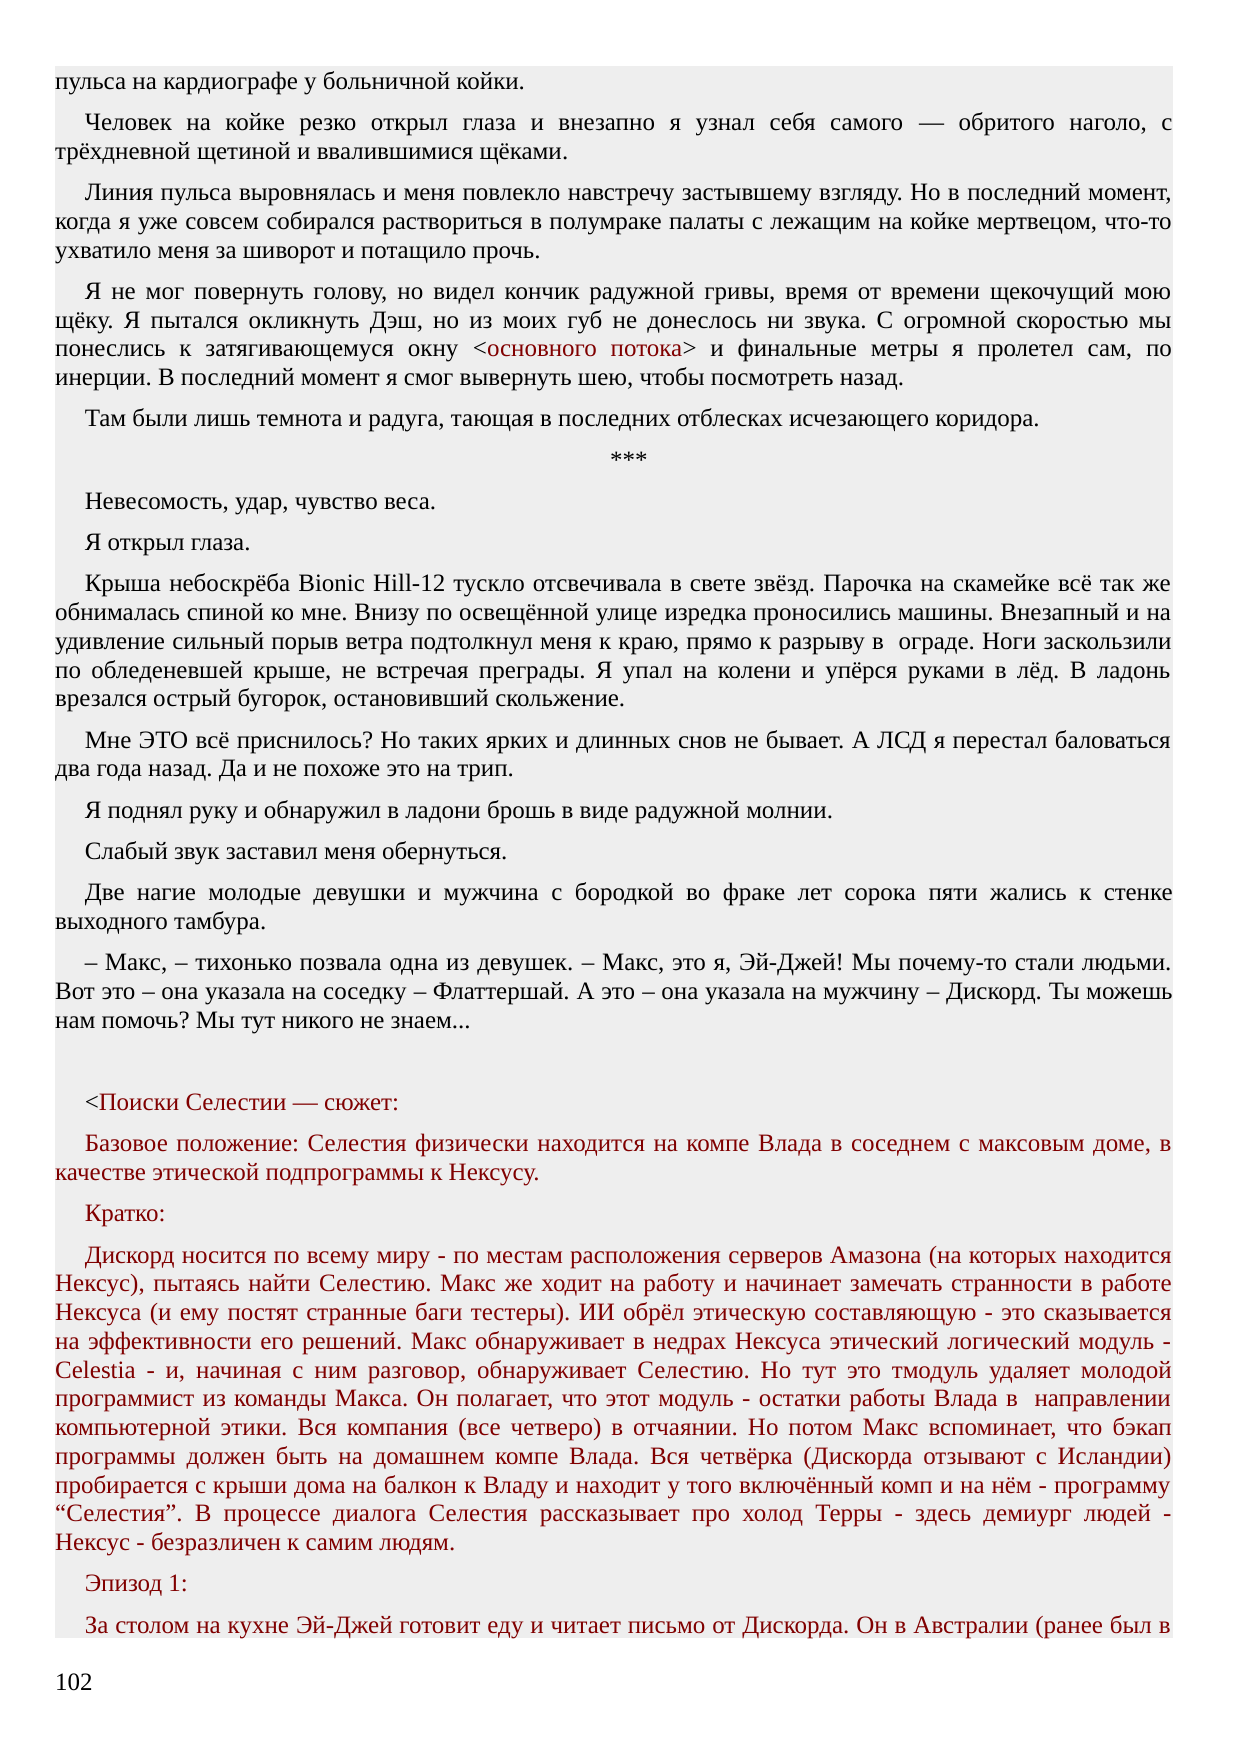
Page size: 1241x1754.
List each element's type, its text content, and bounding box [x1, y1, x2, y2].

text пульса на кардиографе у больничной койки. [55, 66, 1173, 95]
text Я поднял руку и обнаружил в ладони брошь в виде радужной молнии. [55, 795, 1173, 823]
text *** [55, 445, 1173, 473]
text Мне ЭТО всё приснилось? Но таких ярких и длинных снов не бывает. А ЛСД я перестал баловаться два года назад. Да и не похоже это на трип. [55, 725, 1173, 782]
text <Поиски Селестии — сюжет: [55, 1087, 1173, 1116]
text Дискорд носится по всему миру - по местам расположения серверов Амазона (на которых находится Нексус), пытаясь найти Селестию. Макс же ходит на работу и начинает замечать странности в работе Нексуса (и ему постят странные баги тестеры). ИИ обрёл этическую составляющую - это сказывается на эффективности его решений. Макс обнаруживает в недрах Нексуса этический логический модуль - Celestia - и, начиная с ним разговор, обнаруживает Селестию. Но тут это тмодуль удаляет молодой программист из команды Макса. Он полагает, что этот модуль - остатки работы Влада в направлении компьютерной этики. Вся компания (все четверо) в отчаянии. Но потом Макс вспоминает, что бэкап программы должен быть на домашнем компе Влада. Вся четвёрка (Дискорда отзывают с Исландии) пробирается с крыши дома на балкон к Владу и находит у того включённый комп и на нём - программу “Селестия”. В процессе диалога Селестия рассказывает про холод Терры - здесь демиург людей - Нексус - безразличен к самим людям. [55, 1240, 1173, 1556]
text Слабый звук заставил меня обернуться. [55, 836, 1173, 865]
text Кратко: [55, 1198, 1173, 1227]
text Крыша небоскрёба Bionic Hill-12 тускло отсвечивала в свете звёзд. Парочка на скамейке всё так же обнималась спиной ко мне. Внизу по освещённой улице изредка проносились машины. Внезапный и на удивление сильный порыв ветра подтолкнул меня к краю, прямо к разрыву в ограде. Ноги заскользили по обледеневшей крыше, не встречая преграды. Я упал на колени и упёрся руками в лёд. В ладонь врезался острый бугорок, остановивший скольжение. [55, 568, 1173, 712]
text Эпизод 1: [55, 1568, 1173, 1597]
text Две нагие молодые девушки и мужчина с бородкой во фраке лет сорока пяти жались к стенке выходного тамбура. [55, 877, 1173, 935]
text Базовое положение: Селестия физически находится на компе Влада в соседнем с максовым доме, в качестве этической подпрограммы к Нексусу. [55, 1128, 1173, 1186]
text Там были лишь темнота и радуга, тающая в последних отблесках исчезающего коридора. [55, 403, 1173, 432]
text – Макс, – тихонько позвала одна из девушек. – Макс, это я, Эй-Джей! Мы почему-то стали людьми. Вот это – она указала на соседку – Флаттершай. А это – она указала на мужчину – Дискорд. Ты можешь нам помочь? Мы тут никого не знаем... [55, 947, 1173, 1033]
text За столом на кухне Эй-Джей готовит еду и читает письмо от Дискорда. Он в Австралии (ранее был в [55, 1610, 1173, 1638]
text Я не мог повернуть голову, но видел кончик радужной гривы, время от времени щекочущий мою щёку. Я пытался окликнуть Дэш, но из моих губ не донеслось ни звука. С огромной скоростью мы понеслись к затягивающемуся окну <основного потока> и финальные метры я пролетел сам, по инерции. В последний момент я смог вывернуть шею, чтобы посмотреть назад. [55, 276, 1173, 391]
text Линия пульса выровнялась и меня повлекло навстречу застывшему взгляду. Но в последний момент, когда я уже совсем собирался раствориться в полумраке палаты с лежащим на койке мертвецом, что-то ухватило меня за шиворот и потащило прочь. [55, 177, 1173, 263]
text Невесомость, удар, чувство веса. [55, 486, 1173, 515]
text Человек на койке резко открыл глаза и внезапно я узнал себя самого — обритого наголо, с трёхдневной щетиной и ввалившимися щёками. [55, 107, 1173, 165]
text Я открыл глаза. [55, 527, 1173, 556]
